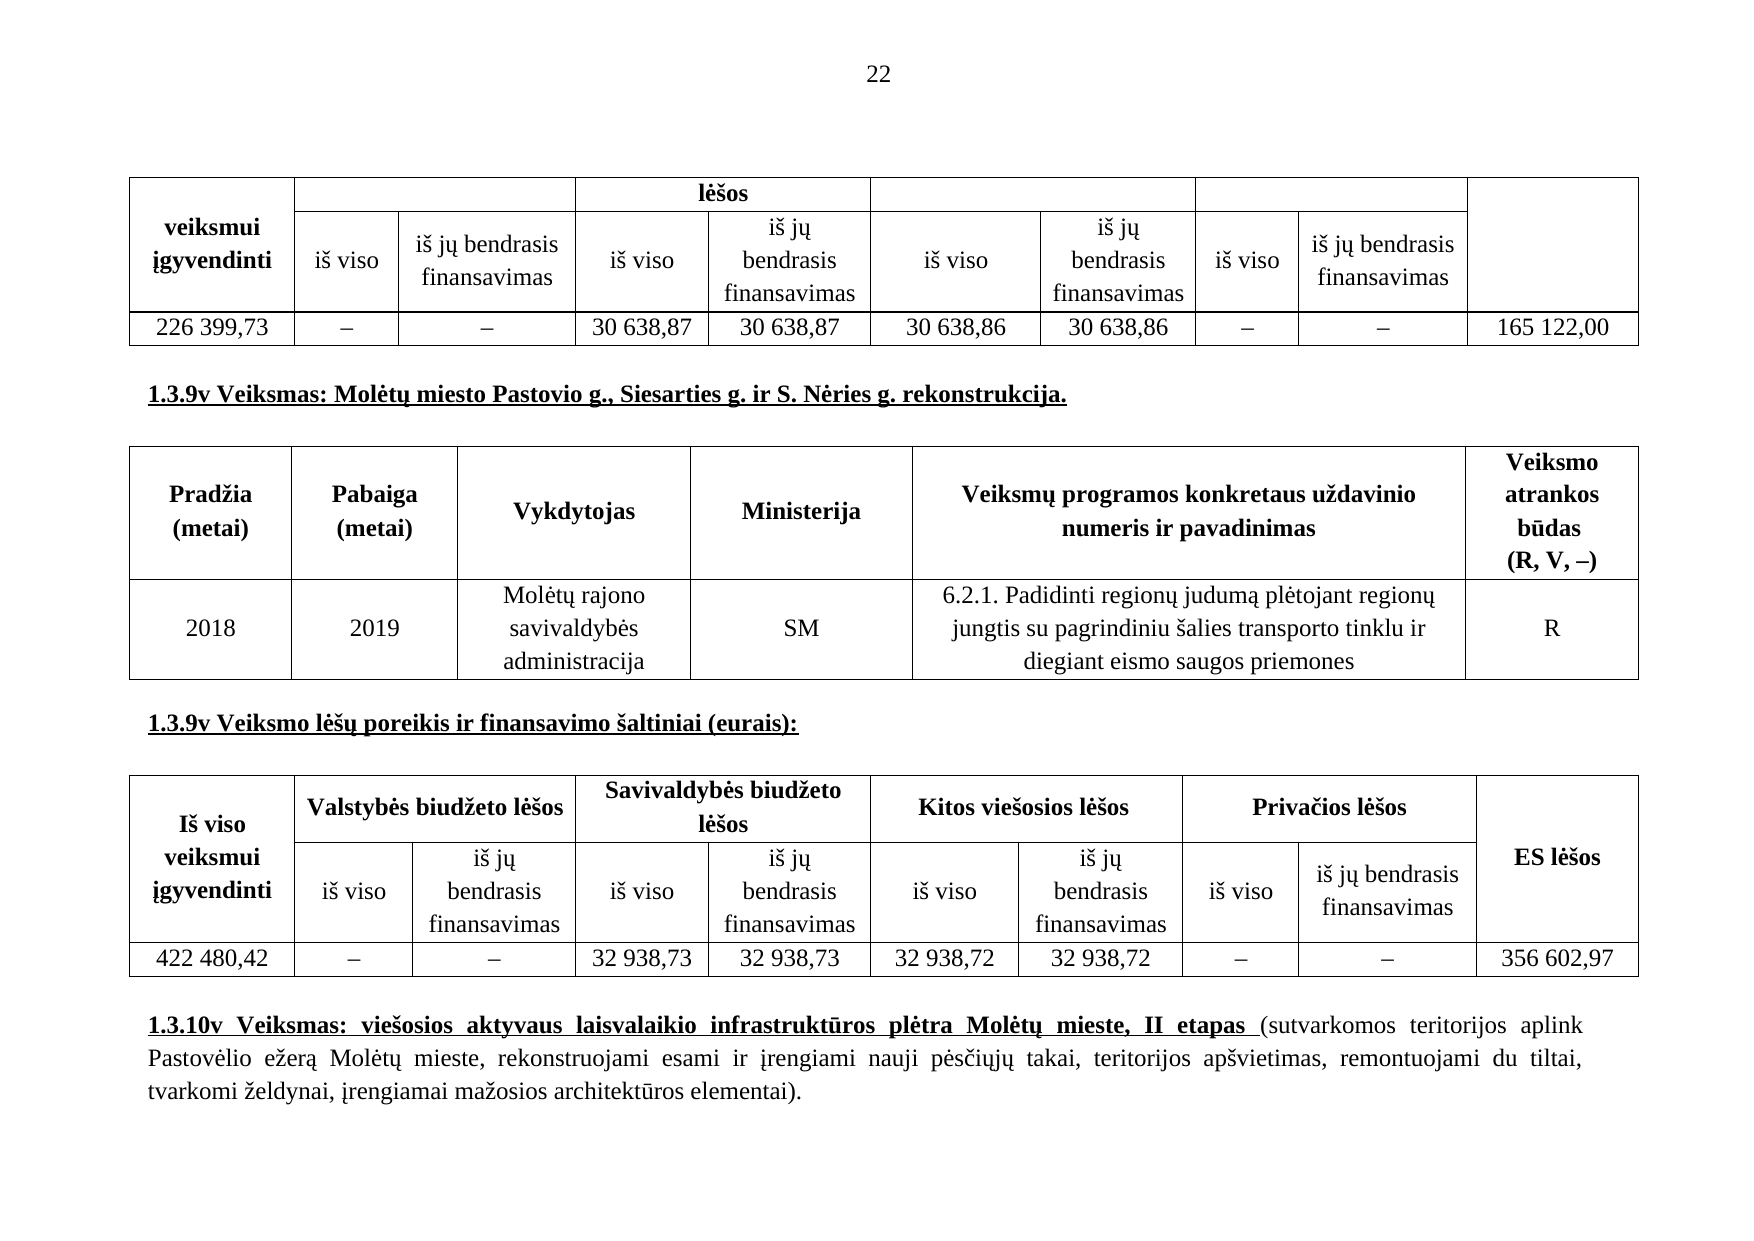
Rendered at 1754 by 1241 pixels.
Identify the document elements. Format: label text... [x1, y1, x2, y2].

table_cell 226 399,73 [130, 313, 294, 345]
table_cell iš jų bendrasis finansavimas [1299, 843, 1476, 942]
table_cell – [1299, 943, 1476, 976]
text 1.3.9v Veiksmo lėšų poreikis ir finansavimo šaltiniai (eurais): [118, 708, 1639, 737]
table_header Pabaiga (metai) [292, 447, 457, 579]
table_cell 30 638,86 [1041, 313, 1195, 345]
table_cell 2019 [292, 580, 457, 679]
table_header Kitos viešosios lėšos [871, 776, 1182, 842]
table_header Privačios lėšos [1183, 776, 1476, 842]
table_cell 30 638,86 [871, 313, 1040, 345]
table_header ES lėšos [1477, 776, 1638, 942]
table_cell iš viso [576, 843, 708, 942]
table_header Ministerija [691, 447, 912, 579]
table_header [871, 178, 1195, 211]
table_header [1468, 178, 1638, 311]
table_cell – [1196, 313, 1298, 345]
table_cell 2018 [130, 580, 291, 679]
table_header [295, 178, 575, 211]
table_cell – [295, 313, 398, 345]
table_cell R [1466, 580, 1638, 679]
table_cell – [295, 943, 412, 976]
table_cell iš viso [1196, 212, 1298, 311]
table_header [1196, 178, 1467, 211]
table_cell 32 938,72 [1019, 943, 1182, 976]
table_cell Molėtų rajono savivaldybės administracija [458, 580, 690, 679]
table_cell 32 938,73 [709, 943, 870, 976]
table_cell – [399, 313, 575, 345]
table_header lėšos [576, 178, 870, 211]
table_cell iš viso [871, 843, 1018, 942]
table_cell iš jų bendrasis finansavimas [1019, 843, 1182, 942]
table_cell 30 638,87 [576, 313, 708, 345]
table_cell iš viso [295, 212, 398, 311]
table_header Pradžia (metai) [130, 447, 291, 579]
table_cell – [413, 943, 575, 976]
table_header Veiksmų programos konkretaus uždavinio numeris ir pavadinimas [913, 447, 1465, 579]
table_cell iš jų bendrasis finansavimas [709, 212, 870, 311]
table_cell 32 938,73 [576, 943, 708, 976]
table_cell iš jų bendrasis finansavimas [399, 212, 575, 311]
table_header Savivaldybės biudžeto lėšos [576, 776, 870, 842]
table_header veiksmui įgyvendinti [130, 178, 294, 311]
table_cell 30 638,87 [709, 313, 870, 345]
table_cell – [1299, 313, 1467, 345]
table_cell iš jų bendrasis finansavimas [1299, 212, 1467, 311]
table_cell 165 122,00 [1468, 313, 1638, 345]
table_cell 422 480,42 [130, 943, 294, 976]
table_cell 356 602,97 [1477, 943, 1638, 976]
text 1.3.9v Veiksmas: Molėtų miesto Pastovio g., Siesarties g. ir S. Nėries g. rekonstrukcija. [118, 379, 1639, 408]
table_header Valstybės biudžeto lėšos [295, 776, 575, 842]
table_cell 6.2.1. Padidinti regionų judumą plėtojant regionų jungtis su pagrindiniu šalies transporto tinklu ir diegiant eismo saugos priemones [913, 580, 1465, 679]
table_cell iš viso [1183, 843, 1298, 942]
table_cell iš jų bendrasis finansavimas [413, 843, 575, 942]
table_cell SM [691, 580, 912, 679]
table_cell 32 938,72 [871, 943, 1018, 976]
table_cell iš viso [871, 212, 1040, 311]
table_header Veiksmo atrankos būdas (R, V, –) [1466, 447, 1638, 579]
table_header Iš viso veiksmui įgyvendinti [130, 776, 294, 942]
table_cell iš viso [295, 843, 412, 942]
table_cell – [1183, 943, 1298, 976]
table_header Vykdytojas [458, 447, 690, 579]
table_cell iš jų bendrasis finansavimas [1041, 212, 1195, 311]
text 1.3.10v Veiksmas: viešosios aktyvaus laisvalaikio infrastruktūros plėtra Molėtų mieste, II etapas (sutvarkomos teritorijos aplink Pastovėlio ežerą Molėtų mieste, rekonstruojami esami ir įrengiami nauji pėsčiųjų takai, teritorijos apšvietimas, remontuojami du tiltai, tvarkomi želdynai, įrengiamai mažosios architektūros elementai). [148, 1010, 1583, 1105]
table_cell iš jų bendrasis finansavimas [709, 843, 870, 942]
table_cell iš viso [576, 212, 708, 311]
